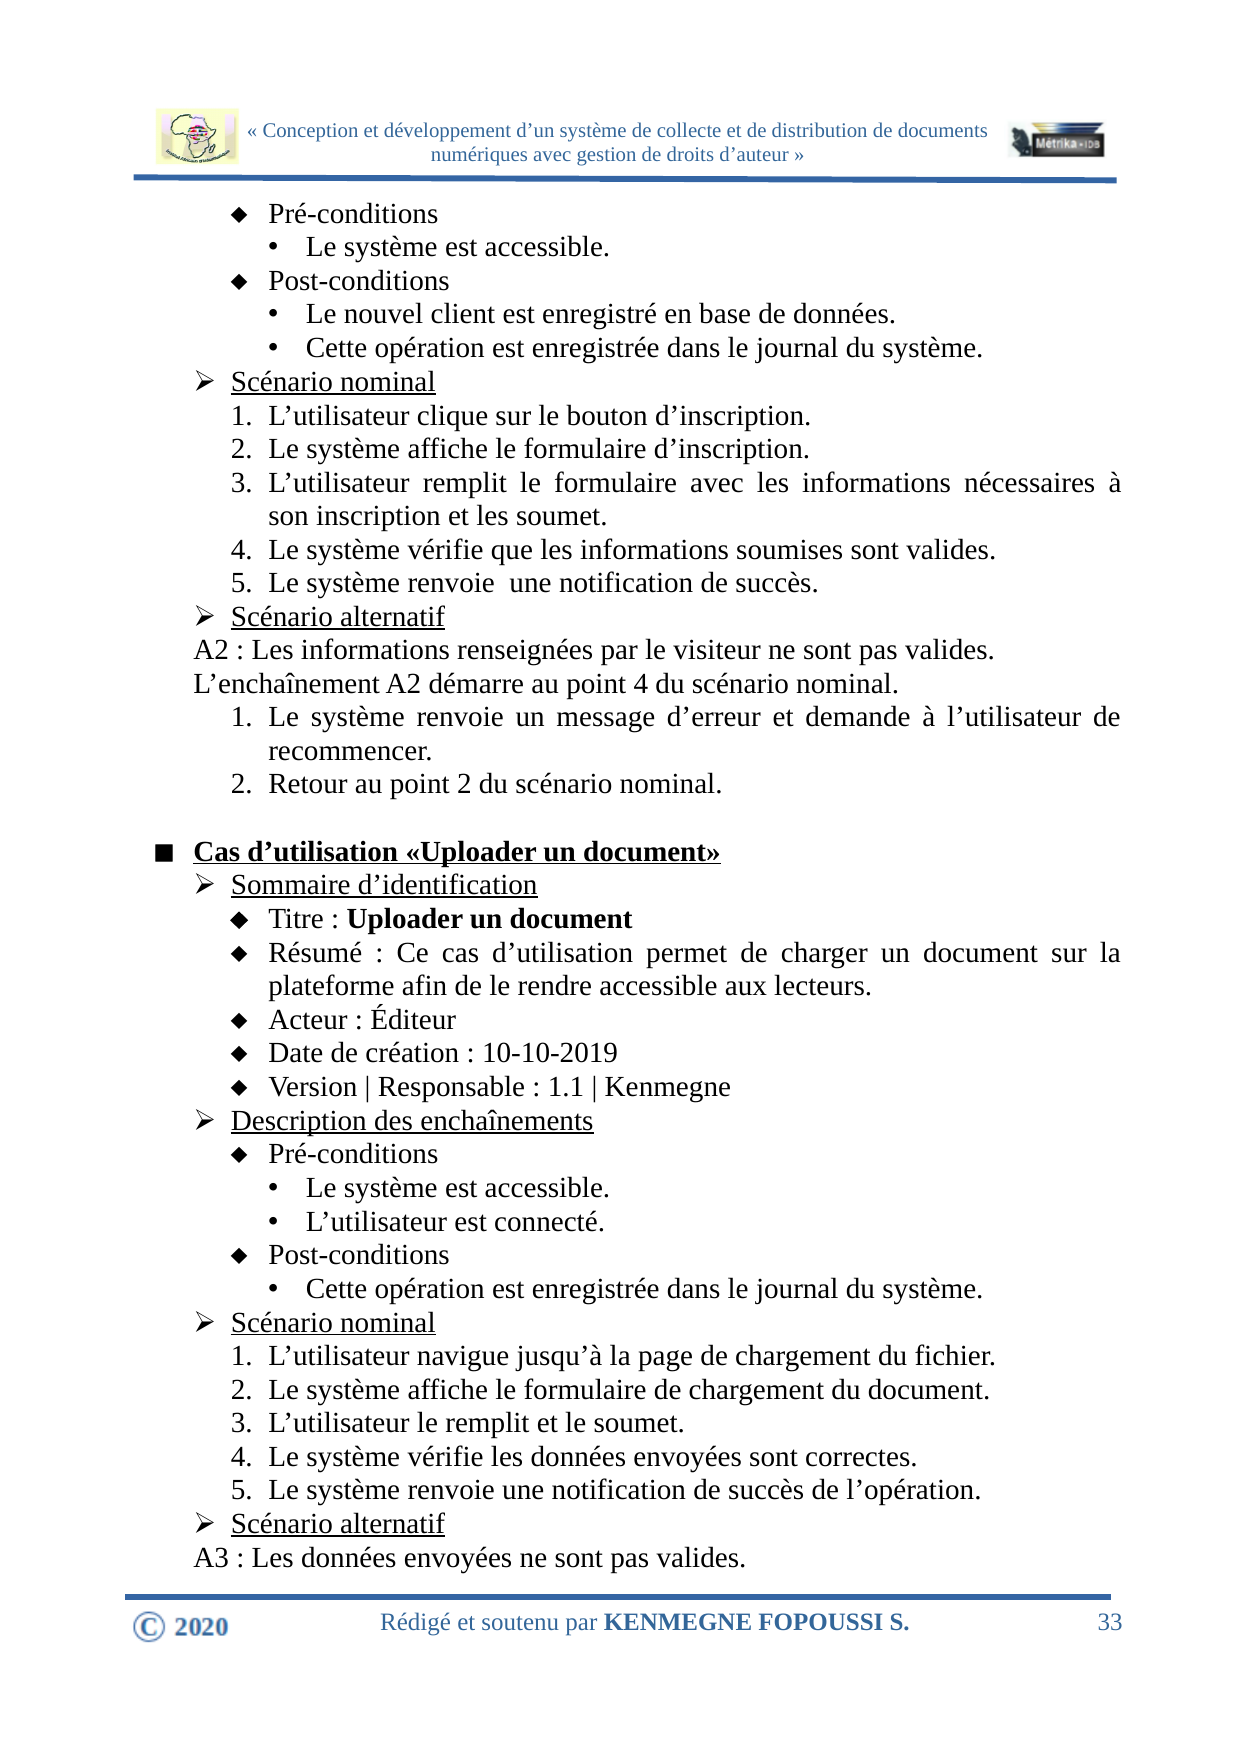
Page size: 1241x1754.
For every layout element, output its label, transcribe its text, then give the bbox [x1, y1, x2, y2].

list Résumé : Ce cas d’utilisation permet de charger un document sur la plateforme afin de le rendre accessible aux lecteurs. [231, 935, 1122, 1002]
list Retour au point 2 du scénario nominal. [231, 767, 1122, 800]
list Cette opération est enregistrée dans le journal du système. [268, 1271, 1122, 1305]
list Acteur : Éditeur [231, 1002, 1122, 1036]
list Pré-conditions [231, 1136, 1122, 1170]
list Version | Responsable : 1.1 | Kenmegne [231, 1069, 1122, 1103]
list Date de création : 10-10-2019 [231, 1036, 1122, 1069]
list Pré-conditions [231, 196, 1122, 229]
list L’utilisateur est connecté. [268, 1204, 1122, 1237]
list Description des enchaînements [193, 1103, 1122, 1136]
list Le système affiche le formulaire de chargement du document. [231, 1372, 1122, 1405]
list Le système renvoie une notification de succès de l’opération. [231, 1472, 1122, 1506]
list Le système renvoie un message d’erreur et demande à l’utilisateur de recommencer. [231, 699, 1122, 767]
list Scénario nominal [193, 364, 1122, 398]
text L’enchaînement A2 démarre au point 4 du scénario nominal. [118, 666, 1122, 699]
list L’utilisateur clique sur le bouton d’inscription. [231, 398, 1122, 431]
list Cette opération est enregistrée dans le journal du système. [268, 330, 1122, 364]
list Le système est accessible. [268, 229, 1122, 263]
picture [1003, 116, 1109, 160]
list Le système est accessible. [268, 1170, 1122, 1204]
picture [126, 1604, 231, 1647]
list Scénario alternatif [193, 599, 1122, 632]
list L’utilisateur navigue jusqu’à la page de chargement du fichier. [231, 1338, 1122, 1372]
list L’utilisateur le remplit et le soumet. [231, 1405, 1122, 1439]
text A2 : Les informations renseignées par le visiteur ne sont pas valides. [118, 632, 1122, 666]
list Le système vérifie que les informations soumises sont valides. [231, 532, 1122, 565]
list Le système renvoie une notification de succès. [231, 565, 1122, 599]
list Titre : Uploader un document [231, 901, 1122, 935]
list L’utilisateur remplit le formulaire avec les informations nécessaires à son inscription et les soumet. [231, 465, 1122, 532]
list Scénario alternatif [193, 1506, 1122, 1540]
list Post-conditions [231, 1237, 1122, 1271]
list Cas d’utilisation «Uploader un document» [156, 834, 1122, 867]
list Post-conditions [231, 263, 1122, 297]
list Le nouvel client est enregistré en base de données. [268, 297, 1122, 330]
list Le système affiche le formulaire d’inscription. [231, 431, 1122, 465]
picture [154, 107, 241, 166]
list Le système vérifie les données envoyées sont correctes. [231, 1439, 1122, 1472]
text A3 : Les données envoyées ne sont pas valides. [118, 1540, 1122, 1573]
list Scénario nominal [193, 1305, 1122, 1338]
list Sommaire d’identification [193, 867, 1122, 901]
